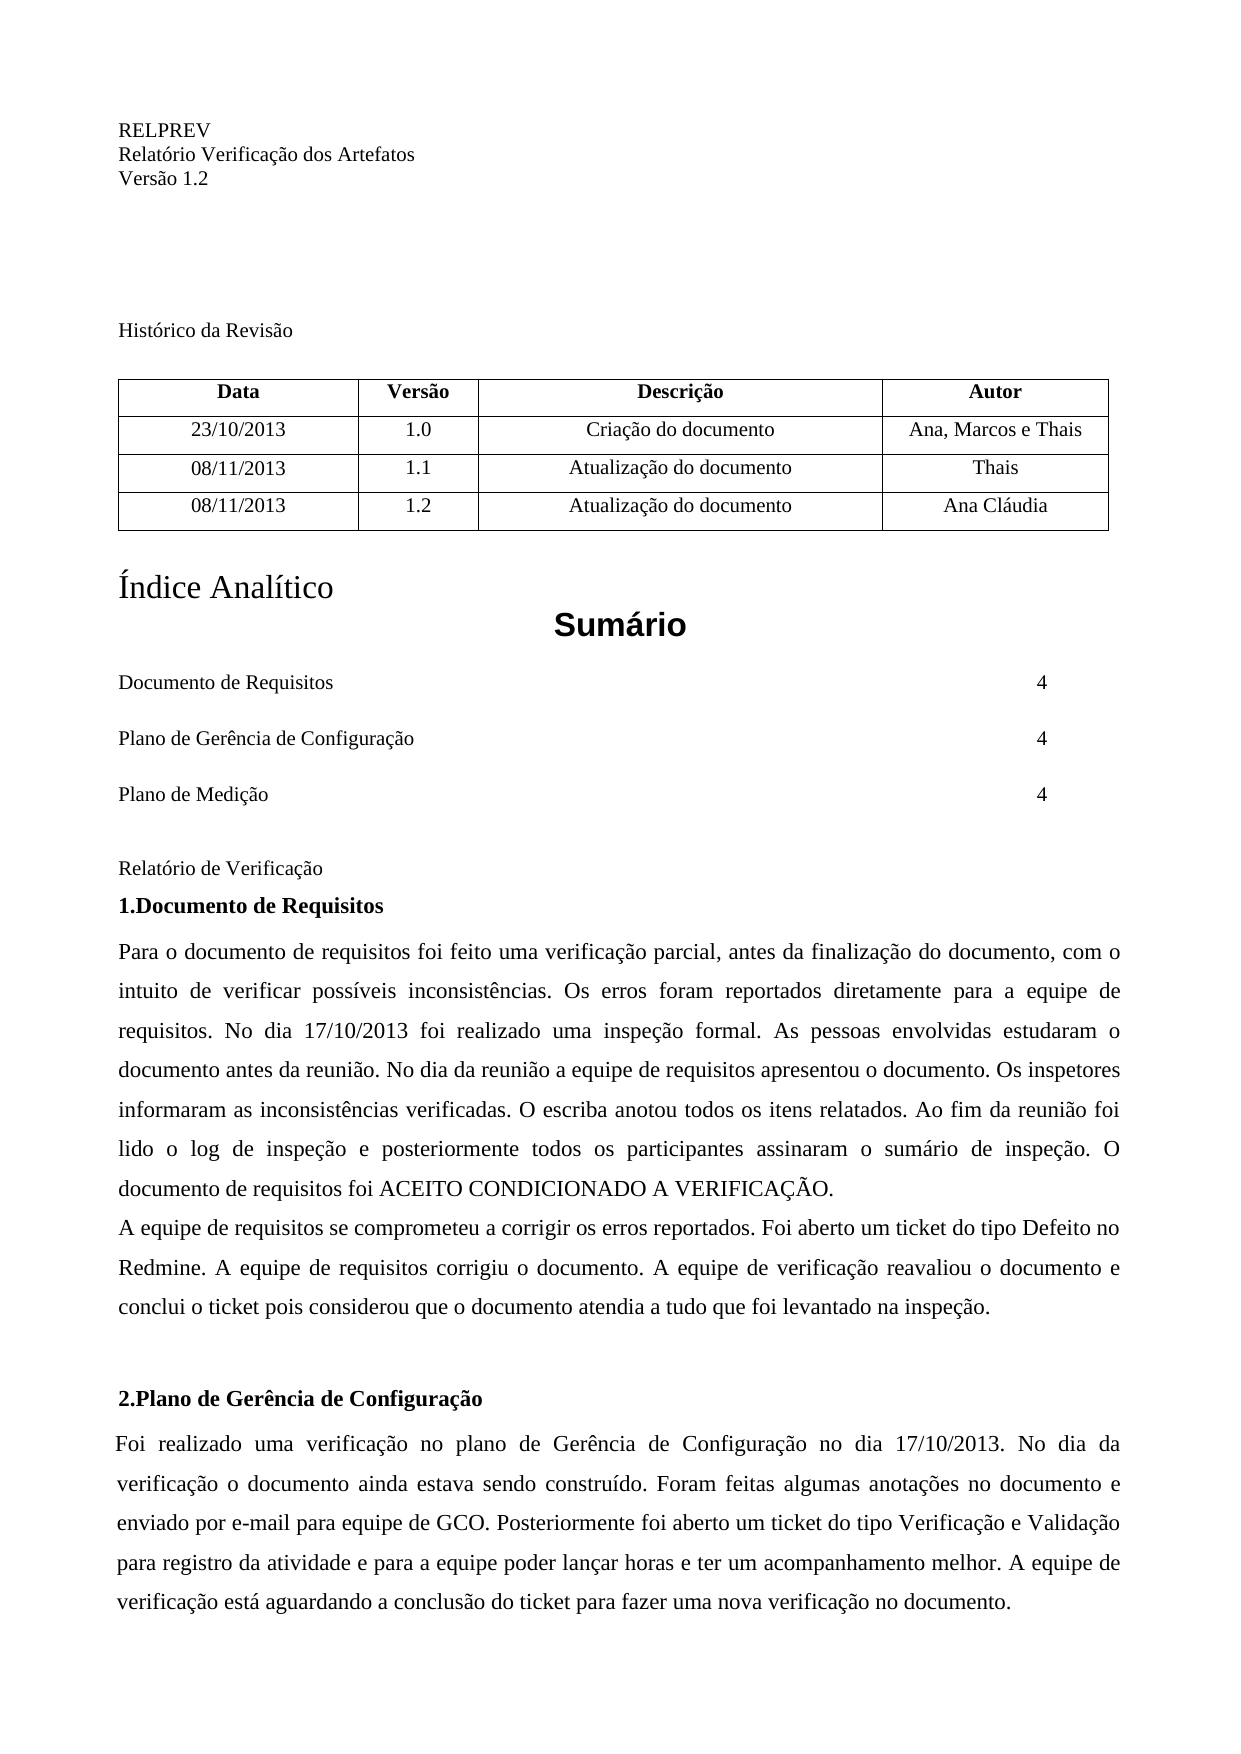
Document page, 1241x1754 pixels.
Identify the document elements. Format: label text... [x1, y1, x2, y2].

table_header Versão [359, 380, 478, 416]
text Índice Analítico [118, 567, 1122, 605]
table_cell Atualização do documento [479, 493, 882, 530]
subtitle Sumário [118, 605, 1122, 644]
text Relatório Verificação dos Artefatos [118, 142, 1122, 166]
text Plano de Gerência de Configuração 4 [118, 725, 1047, 750]
table_cell Criação do documento [479, 417, 882, 454]
table_cell 23/10/2013 [119, 417, 358, 454]
subtitle Documento de Requisitos [118, 892, 1122, 918]
table_cell 08/11/2013 [119, 493, 358, 530]
text Histórico da Revisão [118, 318, 1122, 342]
table_header Autor [883, 380, 1108, 416]
text Versão 1.2 [118, 166, 1122, 190]
table_cell 1.2 [359, 493, 478, 530]
text Foi realizado uma verificação no plano de Gerência de Configuração no dia 17/10/2013. No dia da verificação o documento ainda estava sendo construído. Foram feitas algumas anotações no documento e enviado por e-mail para equipe de GCO. Posteriormente foi aberto um ticket do tipo Verificação e Validação para registro da atividade e para a equipe poder lançar horas e ter um acompanhamento melhor. A equipe de verificação está aguardando a conclusão do ticket para fazer uma nova verificação no documento. [115, 1430, 1122, 1614]
subtitle Plano de Gerência de Configuração [118, 1384, 1122, 1411]
table_cell Ana Cláudia [883, 493, 1108, 530]
text A equipe de requisitos se comprometeu a corrigir os erros reportados. Foi aberto um ticket do tipo Defeito no Redmine. A equipe de requisitos corrigiu o documento. A equipe de verificação reavaliou o documento e conclui o ticket pois considerou que o documento atendia a tudo que foi levantado na inspeção. [118, 1214, 1122, 1319]
table_cell Thais [883, 455, 1108, 492]
text Documento de Requisitos 4 [118, 669, 1047, 694]
table_cell 1.1 [359, 455, 478, 492]
table_cell 08/11/2013 [119, 455, 358, 492]
text Plano de Medição 4 [118, 781, 1047, 806]
text Para o documento de requisitos foi feito uma verificação parcial, antes da finalização do documento, com o intuito de verificar possíveis inconsistências. Os erros foram reportados diretamente para a equipe de requisitos. No dia 17/10/2013 foi realizado uma inspeção formal. As pessoas envolvidas estudaram o documento antes da reunião. No dia da reunião a equipe de requisitos apresentou o documento. Os inspetores informaram as inconsistências verificadas. O escriba anotou todos os itens relatados. Ao fim da reunião foi lido o log de inspeção e posteriormente todos os participantes assinaram o sumário de inspeção. O documento de requisitos foi ACEITO CONDICIONADO A VERIFICAÇÃO. [118, 938, 1122, 1201]
text Relatório de Verificação [118, 856, 1122, 879]
table_cell 1.0 [359, 417, 478, 454]
table_cell Atualização do documento [479, 455, 882, 492]
table_header Data [119, 380, 358, 416]
table_cell Ana, Marcos e Thais [883, 417, 1108, 454]
table_header Descrição [479, 380, 882, 416]
text RELPREV [118, 118, 1122, 142]
